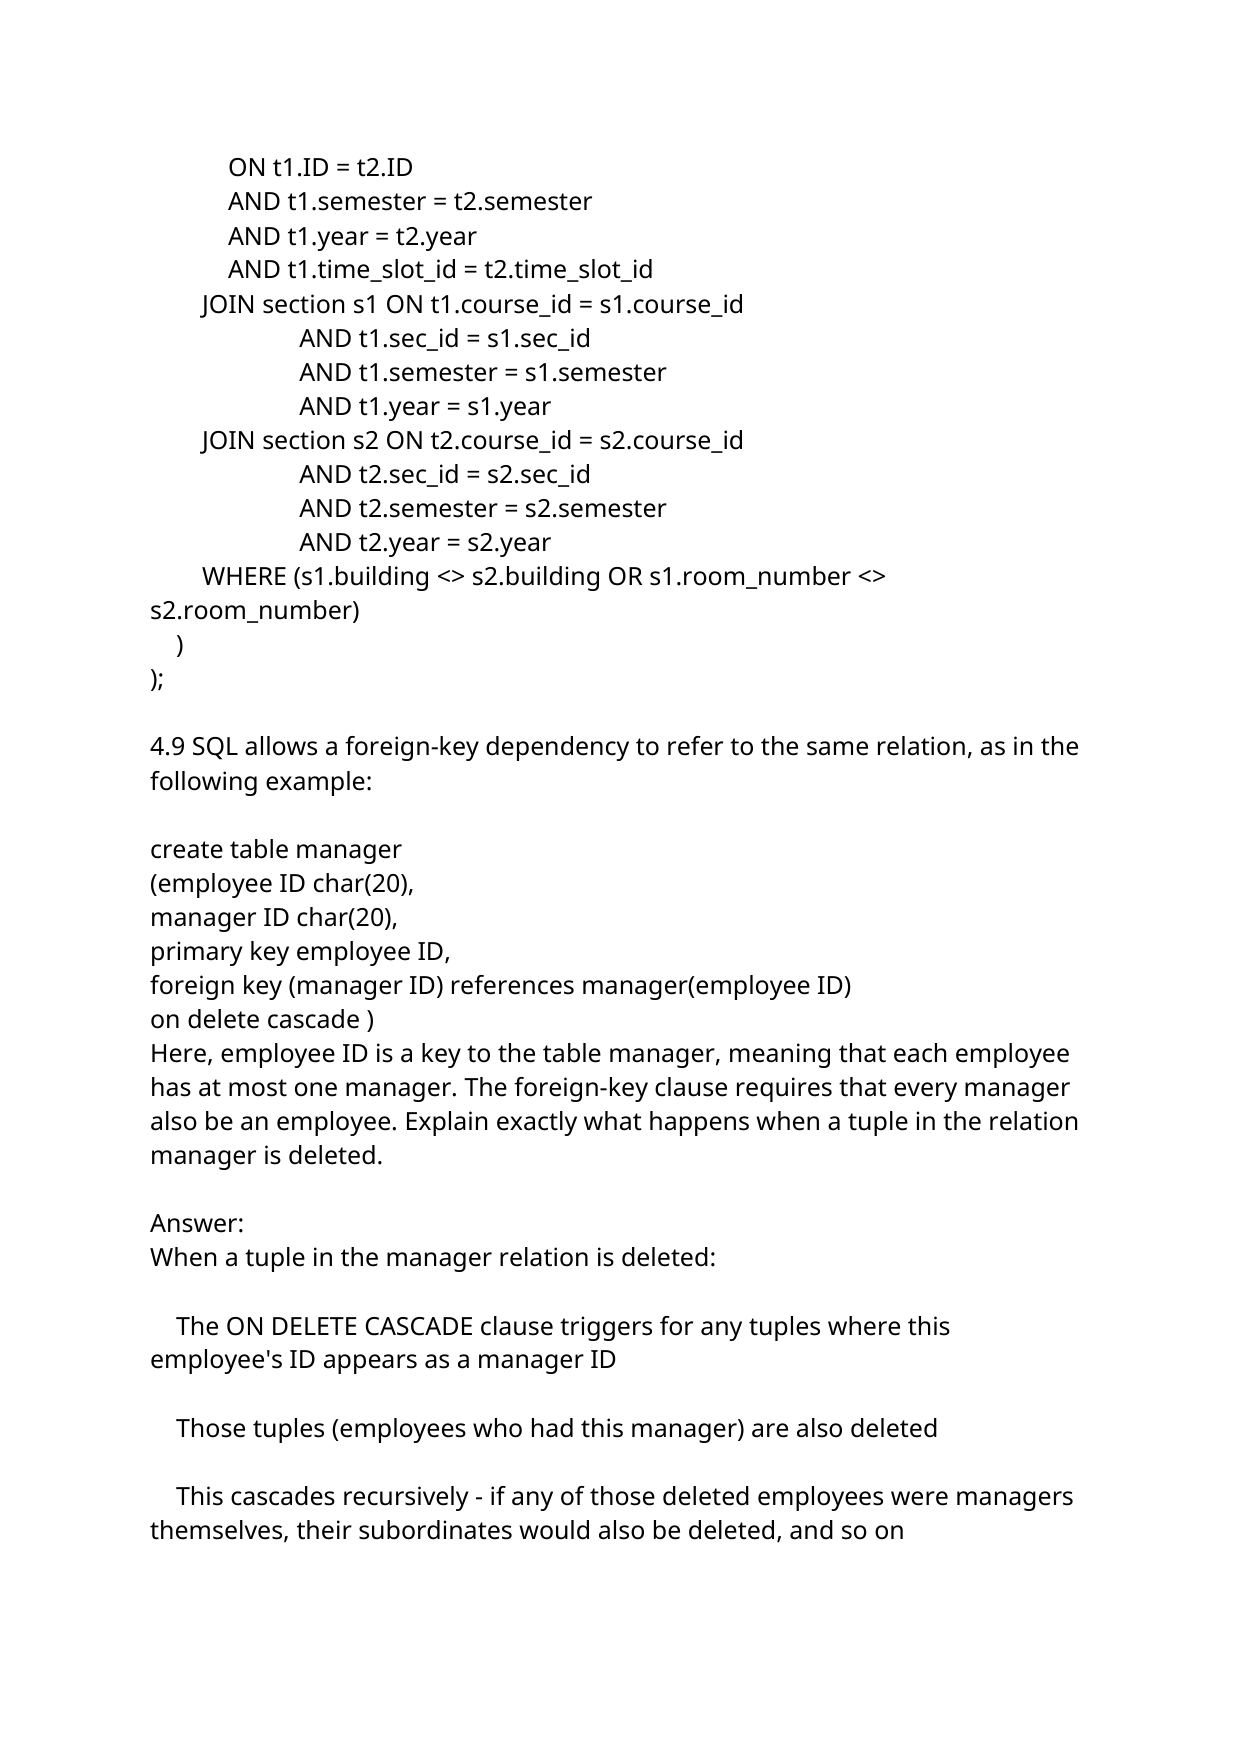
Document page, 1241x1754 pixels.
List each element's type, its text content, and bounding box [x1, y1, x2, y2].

text 4.9 SQL allows a foreign-key dependency to refer to the same relation, as in the following example: [150, 729, 1091, 797]
text AND t2.sec_id = s2.sec_id [150, 457, 1091, 491]
text AND t1.semester = t2.semester [150, 184, 1091, 218]
text AND t2.year = s2.year [150, 525, 1091, 559]
text (employee ID char(20), [150, 865, 1091, 899]
text Here, employee ID is a key to the table manager, meaning that each employee has at most one manager. The foreign-key clause requires that every manager also be an employee. Explain exactly what happens when a tuple in the relation manager is deleted. [150, 1036, 1091, 1172]
text Answer: [150, 1206, 1091, 1240]
text When a tuple in the manager relation is deleted: [150, 1240, 1091, 1274]
text AND t1.year = t2.year [150, 218, 1091, 252]
text AND t1.time_slot_id = t2.time_slot_id [150, 252, 1091, 286]
text foreign key (manager ID) references manager(employee ID) [150, 967, 1091, 1002]
text AND t1.sec_id = s1.sec_id [150, 320, 1091, 354]
text AND t1.year = s1.year [150, 388, 1091, 422]
text JOIN section s1 ON t1.course_id = s1.course_id [150, 286, 1091, 320]
text JOIN section s2 ON t2.course_id = s2.course_id [150, 422, 1091, 457]
text Those tuples (employees who had this manager) are also deleted [150, 1410, 1091, 1444]
text AND t2.semester = s2.semester [150, 491, 1091, 525]
text The ON DELETE CASCADE clause triggers for any tuples where this employee's ID appears as a manager ID [150, 1308, 1091, 1376]
text AND t1.semester = s1.semester [150, 354, 1091, 388]
text ); [150, 661, 1091, 695]
text primary key employee ID, [150, 933, 1091, 967]
text manager ID char(20), [150, 899, 1091, 933]
text create table manager [150, 831, 1091, 865]
text WHERE (s1.building <> s2.building OR s1.room_number <> s2.room_number) [150, 559, 1091, 627]
text ON t1.ID = t2.ID [150, 150, 1091, 184]
text This cascades recursively - if any of those deleted employees were managers themselves, their subordinates would also be deleted, and so on [150, 1478, 1091, 1547]
text on delete cascade ) [150, 1002, 1091, 1036]
text ) [150, 627, 1091, 661]
